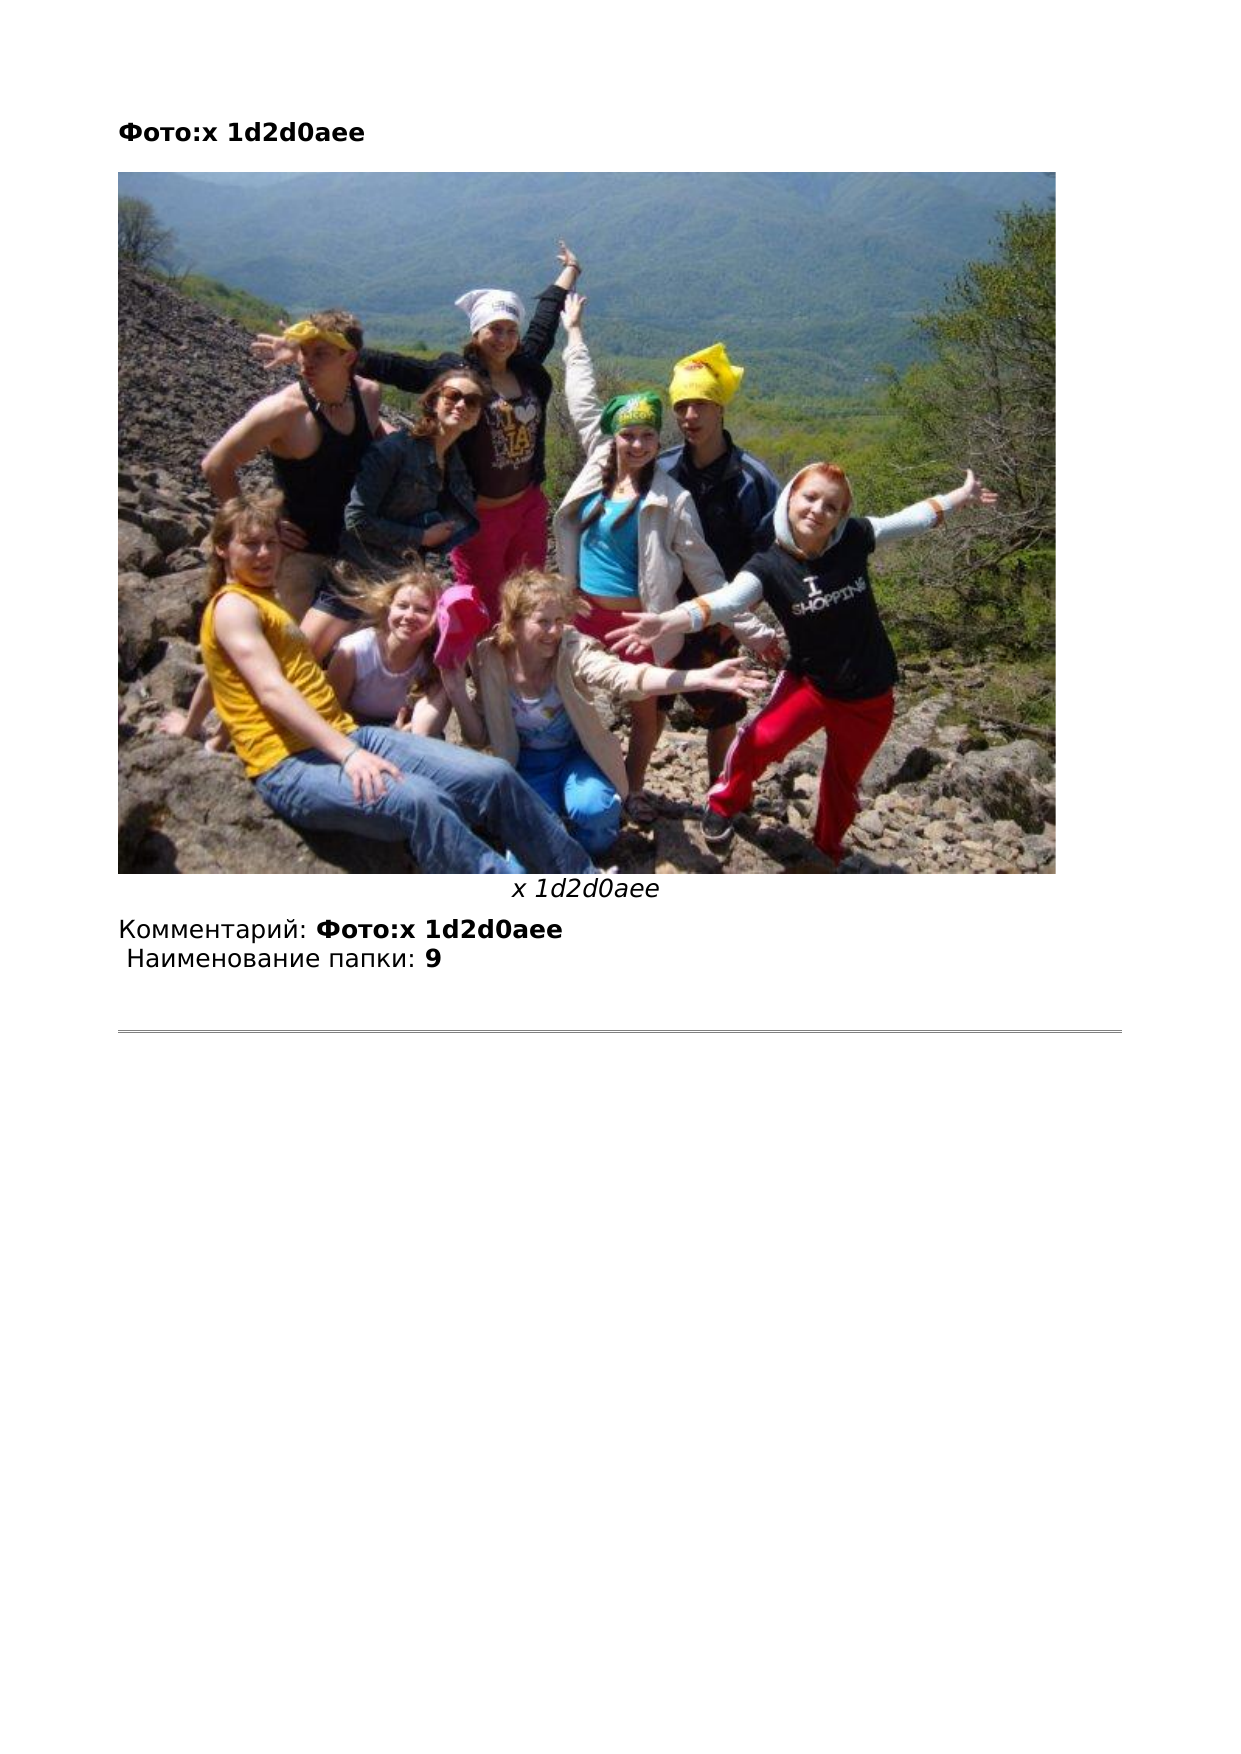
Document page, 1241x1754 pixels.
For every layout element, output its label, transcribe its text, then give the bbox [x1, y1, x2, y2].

picture [118, 172, 1056, 874]
text Комментарий: Фото:x 1d2d0aee Наименование папки: 9 [118, 916, 1122, 1003]
text x 1d2d0aee [118, 874, 1056, 903]
subtitle Фото:x 1d2d0aee [118, 118, 1122, 147]
